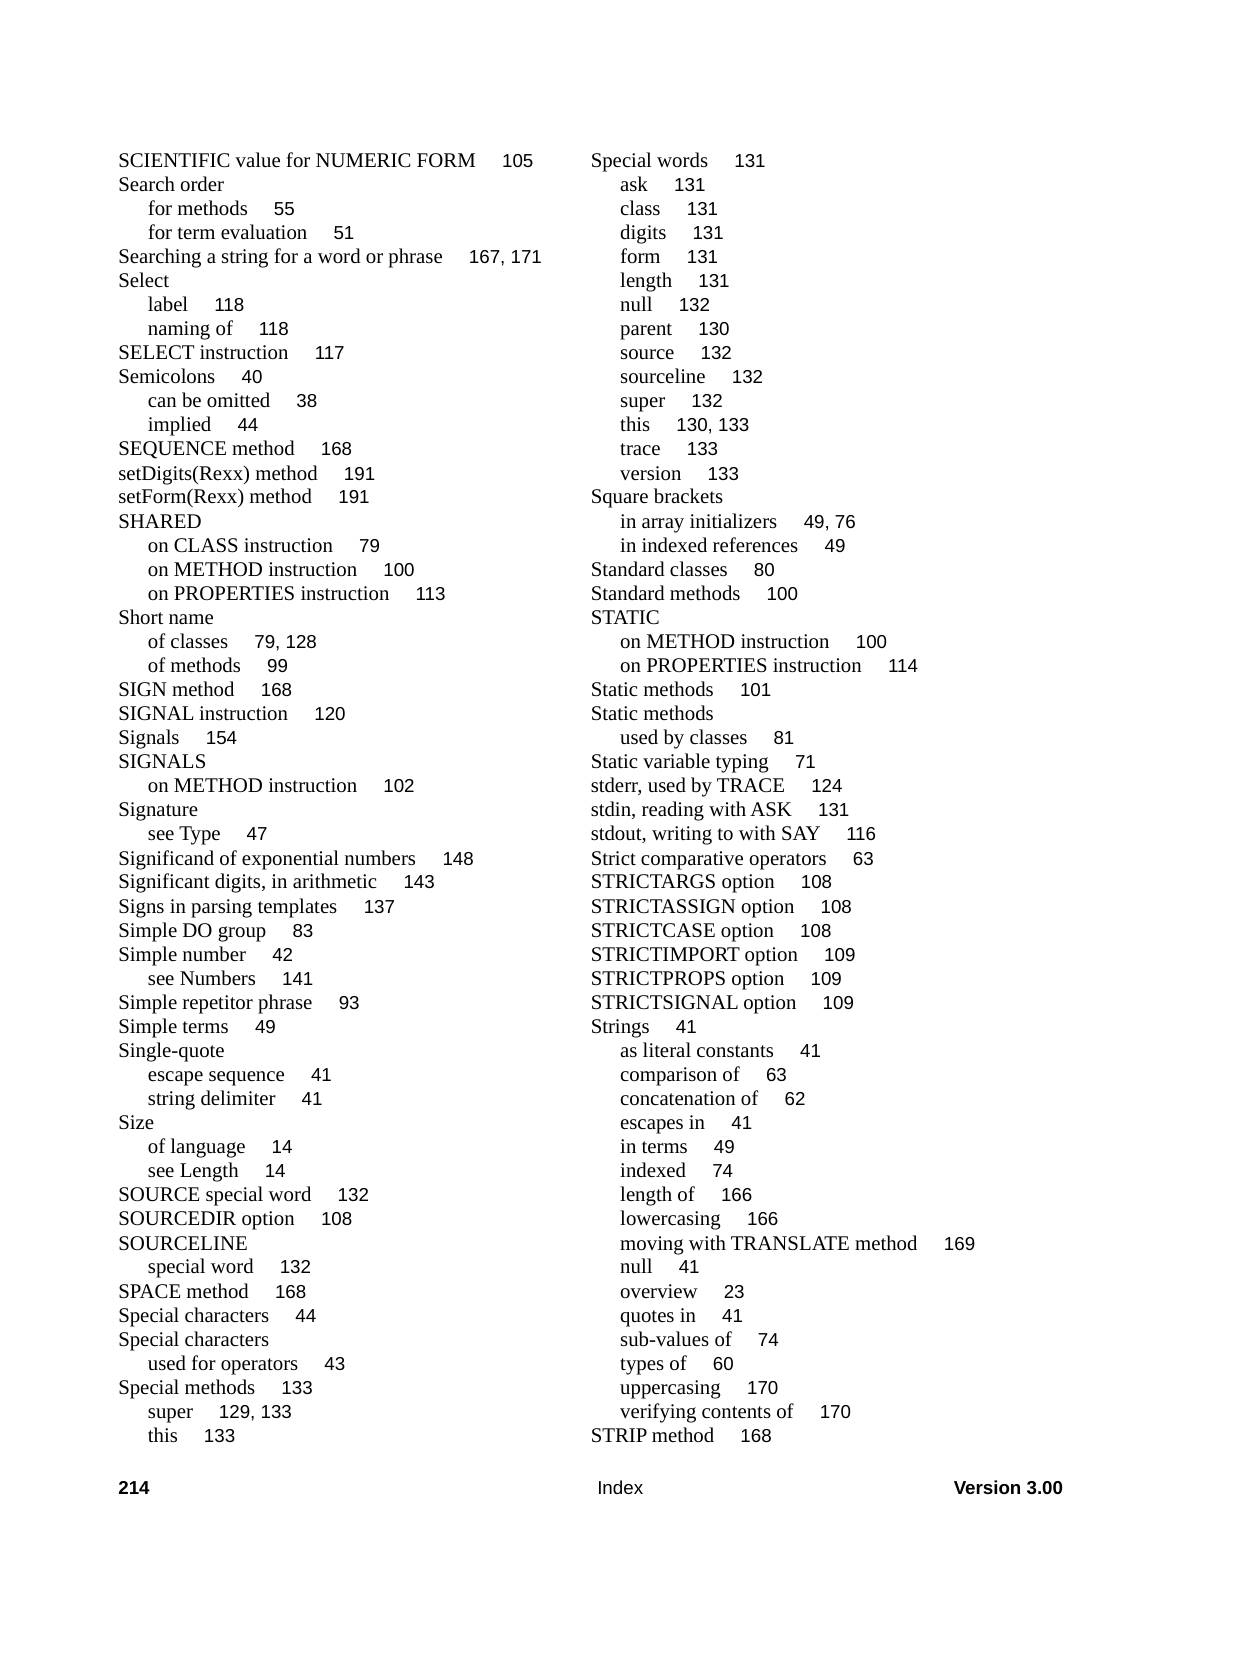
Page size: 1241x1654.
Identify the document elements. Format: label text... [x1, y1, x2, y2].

text STATIC [591, 605, 1063, 629]
text parent 130 [620, 316, 1063, 340]
text for methods 55 [148, 196, 591, 220]
text Select [118, 268, 591, 292]
text used for operators 43 [148, 1351, 591, 1375]
text in indexed references 49 [620, 533, 1063, 557]
text escapes in 41 [620, 1110, 1063, 1134]
text setForm(Rexx) method 191 [118, 484, 591, 508]
text Short name [118, 605, 591, 629]
text SIGN method 168 [118, 677, 591, 701]
text this 130, 133 [620, 412, 1063, 436]
text Size [118, 1110, 591, 1134]
text SHARED [118, 508, 591, 533]
text Special characters 44 [118, 1303, 591, 1327]
text null 41 [620, 1254, 1063, 1278]
text on METHOD instruction 100 [620, 629, 1063, 653]
text STRICTARGS option 108 [591, 869, 1063, 893]
text Special methods 133 [118, 1375, 591, 1399]
text Standard classes 80 [591, 557, 1063, 581]
text in array initializers 49, 76 [620, 508, 1063, 533]
text on PROPERTIES instruction 113 [148, 581, 591, 605]
text this 133 [148, 1423, 591, 1447]
text digits 131 [620, 220, 1063, 244]
text sub-values of 74 [620, 1327, 1063, 1351]
text Static methods 101 [591, 677, 1063, 701]
text SIGNAL instruction 120 [118, 701, 591, 725]
text Single-quote [118, 1038, 591, 1062]
text of language 14 [148, 1134, 591, 1158]
text string delimiter 41 [148, 1086, 591, 1110]
text SIGNALS [118, 749, 591, 773]
text in terms 49 [620, 1134, 1063, 1158]
text Search order [118, 172, 591, 196]
text lowercasing 166 [620, 1206, 1063, 1230]
text Strings 41 [591, 1014, 1063, 1038]
text Standard methods 100 [591, 581, 1063, 605]
text length of 166 [620, 1182, 1063, 1206]
text special word 132 [148, 1254, 591, 1278]
text super 132 [620, 388, 1063, 412]
text class 131 [620, 196, 1063, 220]
text Strict comparative operators 63 [591, 845, 1063, 869]
text stderr, used by TRACE 124 [591, 773, 1063, 797]
text comparison of 63 [620, 1062, 1063, 1086]
text Special characters [118, 1327, 591, 1351]
text Semicolons 40 [118, 364, 591, 388]
text Significand of exponential numbers 148 [118, 845, 591, 869]
text SCIENTIFIC value for NUMERIC FORM 105 [118, 148, 591, 172]
text verifying contents of 170 [620, 1399, 1063, 1423]
text Searching a string for a word or phrase 167, 171 [118, 244, 591, 268]
text Simple DO group 83 [118, 918, 591, 942]
text SELECT instruction 117 [118, 340, 591, 364]
text on CLASS instruction 79 [148, 533, 591, 557]
text Significant digits, in arithmetic 143 [118, 869, 591, 893]
text Static variable typing 71 [591, 749, 1063, 773]
text of methods 99 [148, 653, 591, 677]
text can be omitted 38 [148, 388, 591, 412]
text overview 23 [620, 1278, 1063, 1303]
text STRICTCASE option 108 [591, 918, 1063, 942]
text types of 60 [620, 1351, 1063, 1375]
text SOURCE special word 132 [118, 1182, 591, 1206]
text Signs in parsing templates 137 [118, 893, 591, 918]
text indexed 74 [620, 1158, 1063, 1182]
text STRICTASSIGN option 108 [591, 893, 1063, 918]
text STRICTPROPS option 109 [591, 966, 1063, 990]
text version 133 [620, 460, 1063, 484]
text Simple repetitor phrase 93 [118, 990, 591, 1014]
text uppercasing 170 [620, 1375, 1063, 1399]
text naming of 118 [148, 316, 591, 340]
text SEQUENCE method 168 [118, 436, 591, 460]
text Simple terms 49 [118, 1014, 591, 1038]
text super 129, 133 [148, 1399, 591, 1423]
text see Length 14 [148, 1158, 591, 1182]
text Simple number 42 [118, 942, 591, 966]
text used by classes 81 [620, 725, 1063, 749]
text escape sequence 41 [148, 1062, 591, 1086]
text null 132 [620, 292, 1063, 316]
text Static methods [591, 701, 1063, 725]
text on METHOD instruction 102 [148, 773, 591, 797]
text SPACE method 168 [118, 1278, 591, 1303]
text SOURCEDIR option 108 [118, 1206, 591, 1230]
text implied 44 [148, 412, 591, 436]
text setDigits(Rexx) method 191 [118, 460, 591, 484]
text on PROPERTIES instruction 114 [620, 653, 1063, 677]
text Signals 154 [118, 725, 591, 749]
text for term evaluation 51 [148, 220, 591, 244]
text Square brackets [591, 484, 1063, 508]
text STRIP method 168 [591, 1423, 1063, 1447]
text see Type 47 [148, 821, 591, 845]
text label 118 [148, 292, 591, 316]
text concatenation of 62 [620, 1086, 1063, 1110]
text sourceline 132 [620, 364, 1063, 388]
text trace 133 [620, 436, 1063, 460]
text STRICTSIGNAL option 109 [591, 990, 1063, 1014]
text on METHOD instruction 100 [148, 557, 591, 581]
text see Numbers 141 [148, 966, 591, 990]
text quotes in 41 [620, 1303, 1063, 1327]
text STRICTIMPORT option 109 [591, 942, 1063, 966]
text SOURCELINE [118, 1230, 591, 1254]
text stdout, writing to with SAY 116 [591, 821, 1063, 845]
text as literal constants 41 [620, 1038, 1063, 1062]
text Special words 131 [591, 148, 1063, 172]
text form 131 [620, 244, 1063, 268]
text length 131 [620, 268, 1063, 292]
text source 132 [620, 340, 1063, 364]
text stdin, reading with ASK 131 [591, 797, 1063, 821]
text moving with TRANSLATE method 169 [620, 1230, 1063, 1254]
text Signature [118, 797, 591, 821]
text ask 131 [620, 172, 1063, 196]
text of classes 79, 128 [148, 629, 591, 653]
